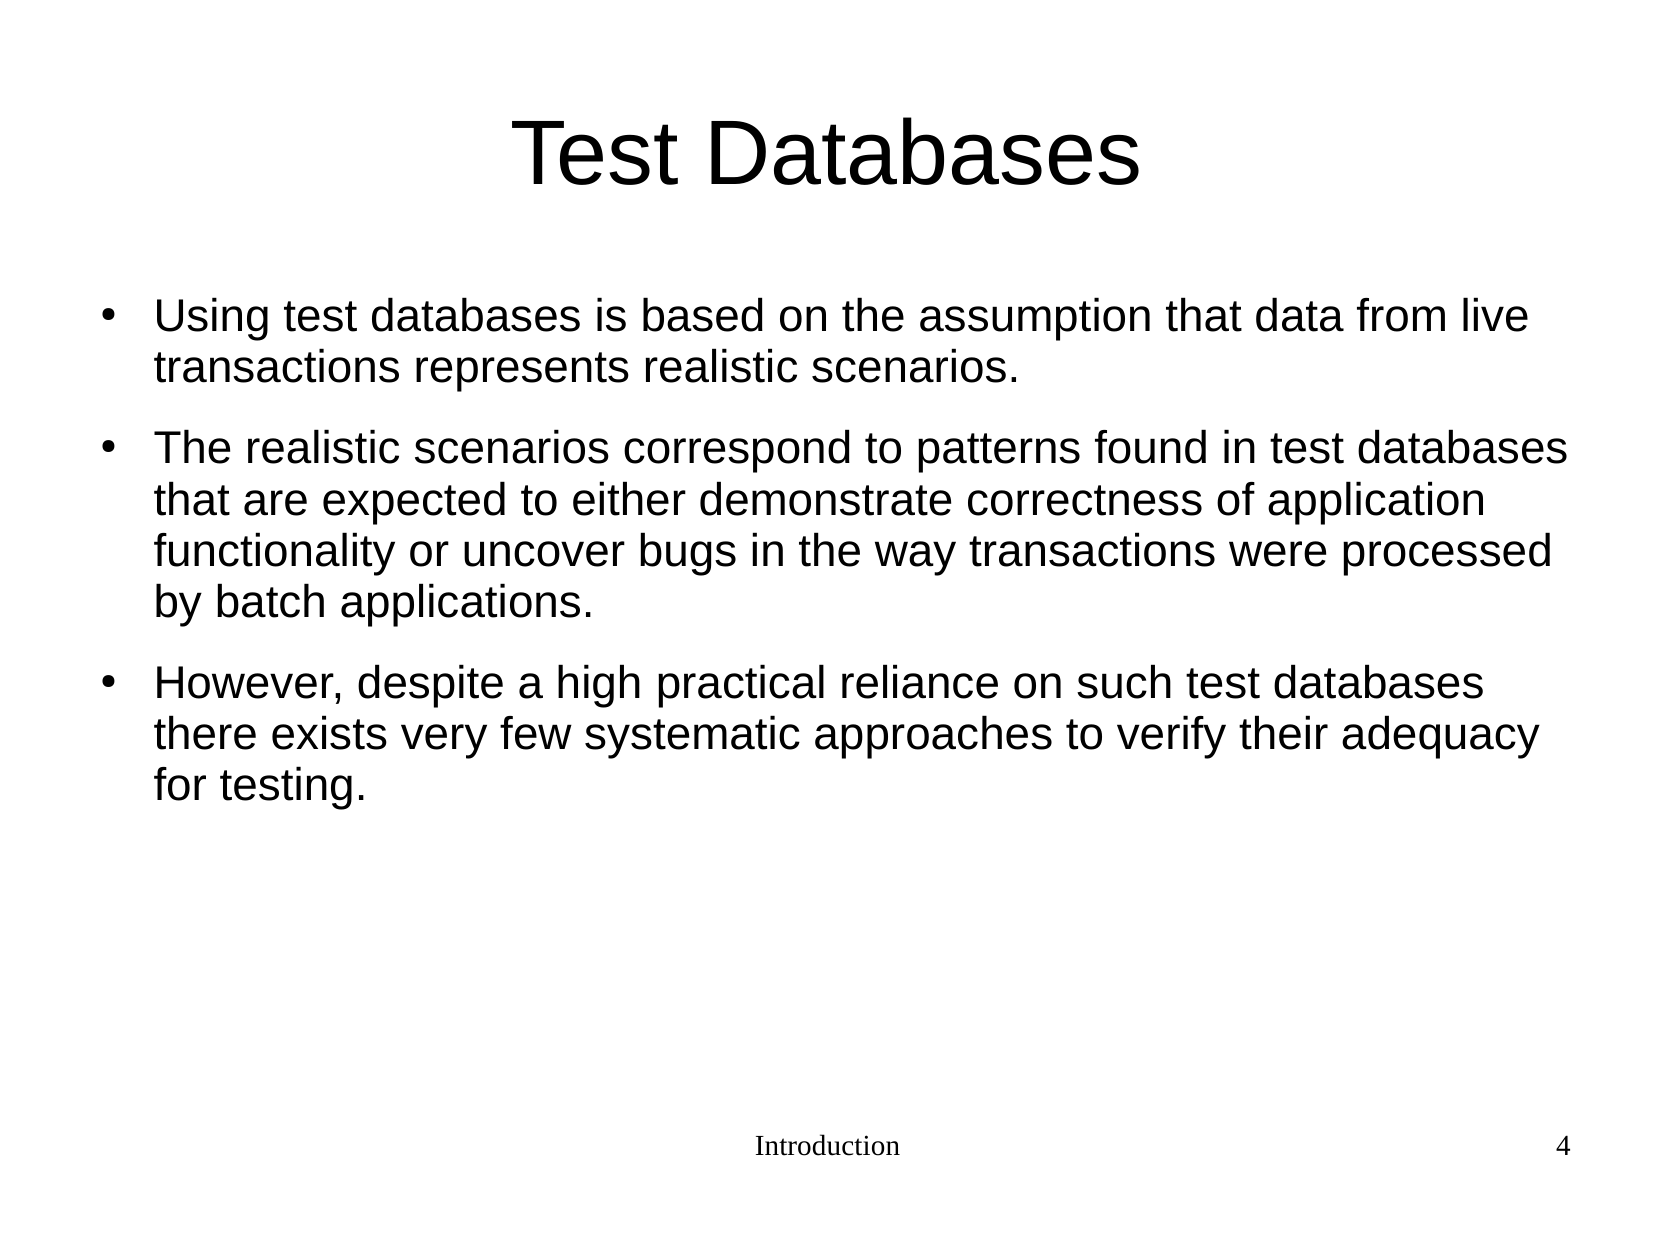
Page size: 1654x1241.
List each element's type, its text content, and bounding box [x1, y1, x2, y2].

title Test Databases [82, 49, 1571, 257]
list Using test databases is based on the assumption that data from live transactions represents realistic scenarios. The realistic scenarios correspond to patterns found in test databases that are expected to either demonstrate correctness of application functionality or uncover bugs in the way transactions were processed by batch applications. However, despite a high practical reliance on such test databases there exists very few systematic approaches to verify their adequacy for testing. [82, 290, 1571, 1010]
